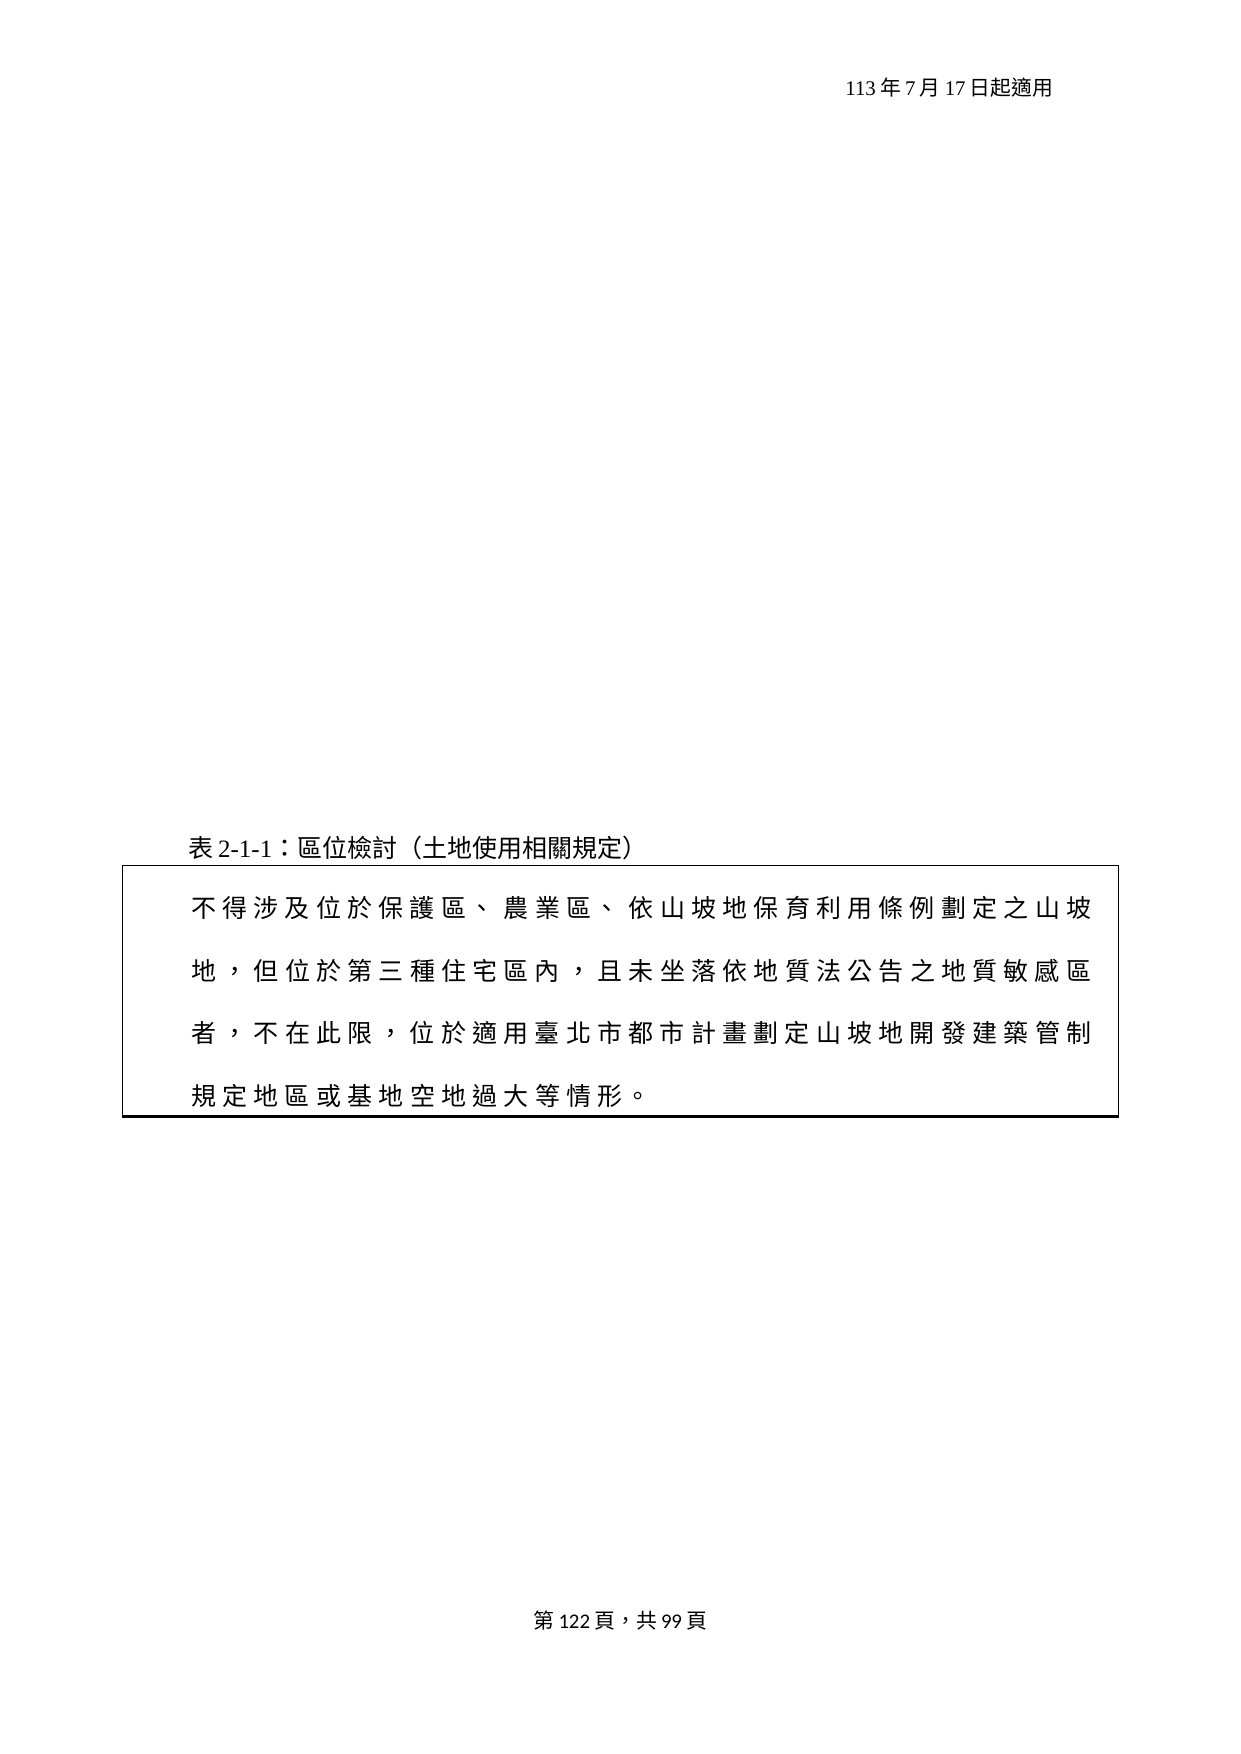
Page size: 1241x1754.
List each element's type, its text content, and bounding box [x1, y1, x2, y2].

table_header 不得涉及位於保護區、農業區、依山坡地保育利用條例劃定之山坡地，但位於第三種住宅區內，且未坐落依地質法公告之地質敏感區者，不在此限，位於適用臺北市都市計畫劃定山坡地開發建築管制規定地區或基地空地過大等情形。 [123, 866, 1118, 1115]
text 表2-1-1：區位檢討（土地使用相關規定） [188, 828, 1052, 864]
